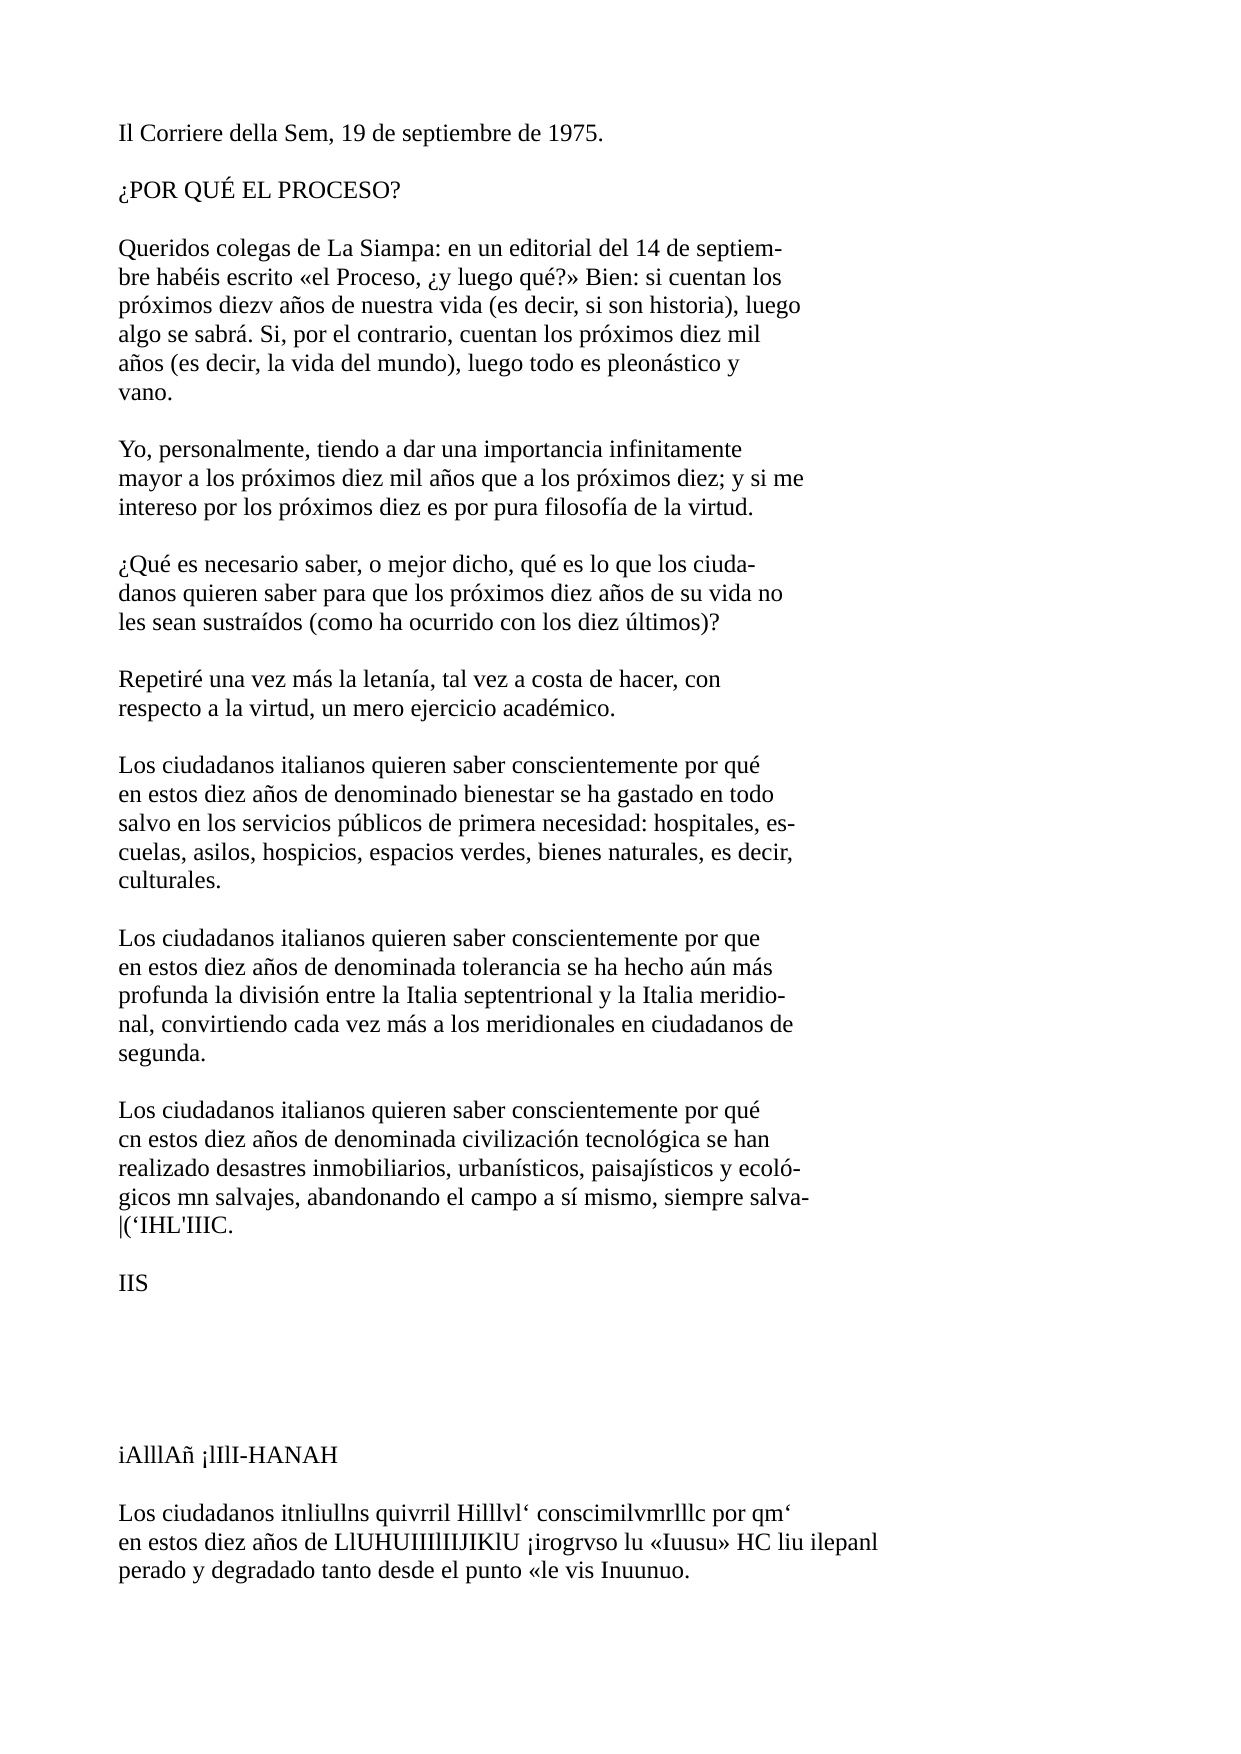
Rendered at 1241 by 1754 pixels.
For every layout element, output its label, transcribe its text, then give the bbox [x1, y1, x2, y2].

text culturales. [118, 866, 1122, 894]
text Los ciudadanos italianos quieren saber conscientemente por qué [118, 1096, 1122, 1124]
text próximos diezv años de nuestra vida (es decir, si son historia), luego [118, 291, 1122, 319]
text algo se sabrá. Si, por el contrario, cuentan los próximos diez mil [118, 319, 1122, 348]
text años (es decir, la vida del mundo), luego todo es pleonástico y [118, 348, 1122, 377]
text mayor a los próximos diez mil años que a los próximos diez; y si me [118, 463, 1122, 492]
text IIS [118, 1268, 1122, 1297]
text Il Corriere della Sem, 19 de septiembre de 1975. [118, 118, 1122, 147]
text en estos diez años de denominado bienestar se ha gastado en todo [118, 779, 1122, 808]
text segunda. [118, 1038, 1122, 1067]
text ¿POR QUÉ EL PROCESO? [118, 176, 1122, 204]
text intereso por los próximos diez es por pura filosofía de la virtud. [118, 492, 1122, 521]
text profunda la división entre la Italia septentrional y la Italia meridio- [118, 981, 1122, 1009]
text Queridos colegas de La Siampa: en un editorial del 14 de septiem- [118, 233, 1122, 262]
text Los ciudadanos italianos quieren saber conscientemente por que [118, 923, 1122, 952]
text realizado desastres inmobiliarios, urbanísticos, paisajísticos y ecoló- [118, 1153, 1122, 1182]
text |(‘IHL'IIIC. [118, 1211, 1122, 1239]
text ¿Qué es necesario saber, o mejor dicho, qué es lo que los ciuda- [118, 549, 1122, 578]
text en estos diez años de LlUHUIIIlIIJIKlU ¡irogrvso lu «Iuusu» HC liu ilepanl [118, 1527, 1122, 1556]
text les sean sustraídos (como ha ocurrido con los diez últimos)? [118, 607, 1122, 636]
text salvo en los servicios públicos de primera necesidad: hospitales, es- [118, 808, 1122, 837]
text Los ciudadanos itnliullns quivrril Hilllvl‘ conscimilvmrlllc por qm‘ [118, 1498, 1122, 1527]
text en estos diez años de denominada tolerancia se ha hecho aún más [118, 952, 1122, 981]
text gicos mn salvajes, abandonando el campo a sí mismo, siempre salva- [118, 1182, 1122, 1211]
text respecto a la virtud, un mero ejercicio académico. [118, 693, 1122, 722]
text iAlllAñ ¡lIlI-HANAH [118, 1441, 1122, 1469]
text Los ciudadanos italianos quieren saber conscientemente por qué [118, 751, 1122, 779]
text Yo, personalmente, tiendo a dar una importancia infinitamente [118, 434, 1122, 463]
text perado y degradado tanto desde el punto «le vis Inuunuo. [118, 1556, 1122, 1584]
text cuelas, asilos, hospicios, espacios verdes, bienes naturales, es decir, [118, 837, 1122, 866]
text danos quieren saber para que los próximos diez años de su vida no [118, 578, 1122, 607]
text cn estos diez años de denominada civilización tecnológica se han [118, 1124, 1122, 1153]
text Repetiré una vez más la letanía, tal vez a costa de hacer, con [118, 664, 1122, 693]
text bre habéis escrito «el Proceso, ¿y luego qué?» Bien: si cuentan los [118, 262, 1122, 291]
text nal, convirtiendo cada vez más a los meridionales en ciudadanos de [118, 1009, 1122, 1038]
text vano. [118, 377, 1122, 406]
